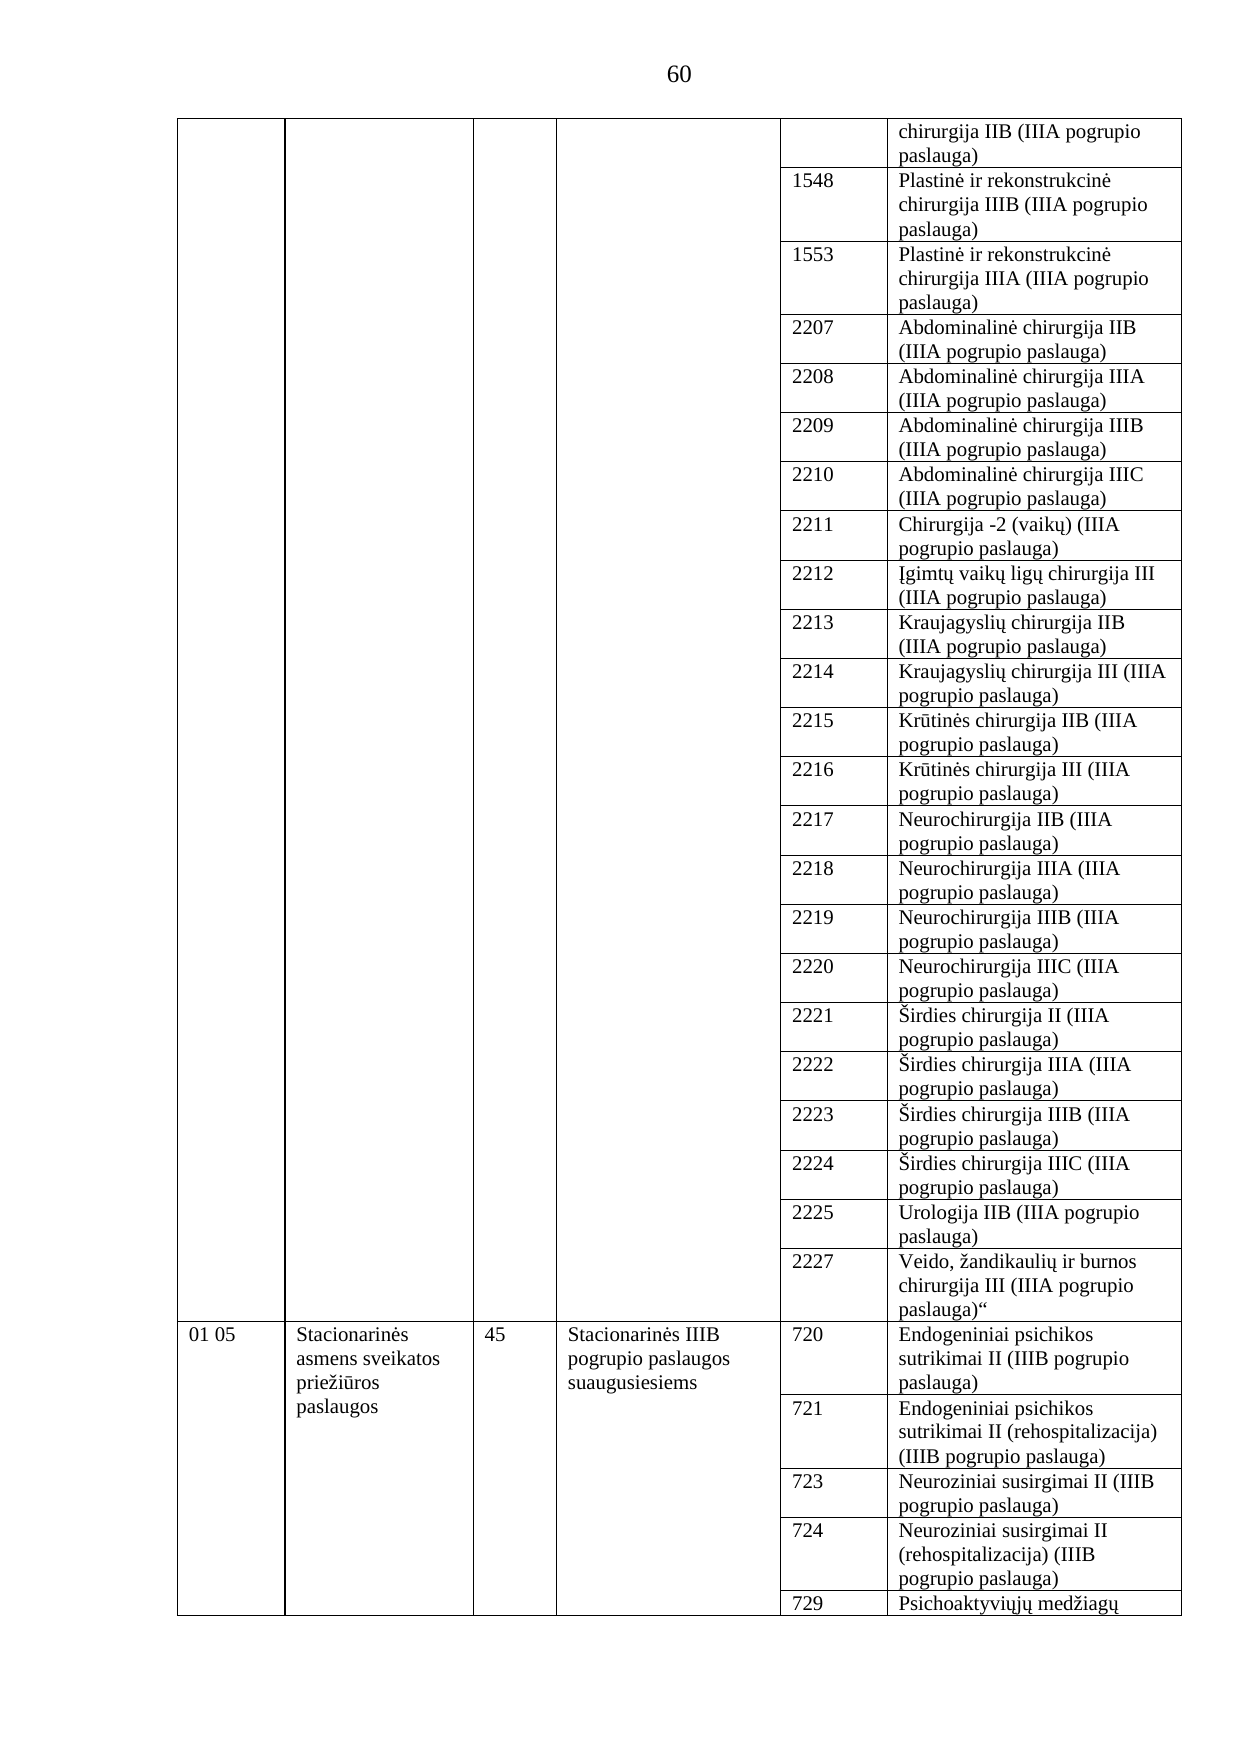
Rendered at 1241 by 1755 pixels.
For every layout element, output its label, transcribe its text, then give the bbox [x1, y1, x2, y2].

table_cell [781, 119, 887, 167]
table_cell Įgimtų vaikų ligų chirurgija III (IIIA pogrupio paslauga) [888, 561, 1181, 609]
table_cell [286, 119, 473, 1321]
table_cell Abdominalinė chirurgija IIIB (IIIA pogrupio paslauga) [888, 413, 1181, 461]
table_cell Psichoaktyviųjų medžiagų [888, 1591, 1181, 1615]
table_cell 2227 [781, 1249, 887, 1321]
table_cell 2207 [781, 315, 887, 363]
table_cell 2222 [781, 1052, 887, 1100]
table_cell Kraujagyslių chirurgija III (IIIA pogrupio paslauga) [888, 659, 1181, 707]
table_cell Krūtinės chirurgija III (IIIA pogrupio paslauga) [888, 757, 1181, 805]
table_cell Endogeniniai psichikos sutrikimai II (rehospitalizacija) (IIIB pogrupio paslauga) [888, 1395, 1181, 1468]
table_cell 2209 [781, 413, 887, 461]
table_cell 729 [781, 1591, 887, 1615]
table_cell [474, 119, 556, 1321]
table_cell Abdominalinė chirurgija IIB (IIIA pogrupio paslauga) [888, 315, 1181, 363]
table_cell Širdies chirurgija IIIA (IIIA pogrupio paslauga) [888, 1052, 1181, 1100]
table_cell 01 05 [178, 1322, 284, 1615]
table_cell Neuroziniai susirgimai II (IIIB pogrupio paslauga) [888, 1469, 1181, 1517]
table_cell 2212 [781, 561, 887, 609]
table_cell 2219 [781, 905, 887, 953]
table_cell 2223 [781, 1101, 887, 1149]
table_cell [557, 119, 780, 1321]
table_cell 2214 [781, 659, 887, 707]
table_cell 1553 [781, 242, 887, 314]
table_cell Kraujagyslių chirurgija IIB (IIIA pogrupio paslauga) [888, 610, 1181, 658]
table_cell Stacionarinės asmens sveikatos priežiūros paslaugos [286, 1322, 473, 1615]
table_cell 2218 [781, 856, 887, 904]
table_cell 2220 [781, 954, 887, 1002]
table_cell Neurochirurgija IIB (IIIA pogrupio paslauga) [888, 806, 1181, 854]
table_cell Stacionarinės IIIB pogrupio paslaugos suaugusiesiems [557, 1322, 780, 1615]
table_cell 2213 [781, 610, 887, 658]
table_cell 45 [474, 1322, 556, 1615]
table_cell Plastinė ir rekonstrukcinė chirurgija IIIB (IIIA pogrupio paslauga) [888, 168, 1181, 241]
table_cell 2224 [781, 1151, 887, 1199]
table_cell 723 [781, 1469, 887, 1517]
table_cell 2208 [781, 364, 887, 412]
table_cell Veido, žandikaulių ir burnos chirurgija III (IIIA pogrupio paslauga)“ [888, 1249, 1181, 1321]
table_cell Urologija IIB (IIIA pogrupio paslauga) [888, 1200, 1181, 1248]
table_cell Krūtinės chirurgija IIB (IIIA pogrupio paslauga) [888, 708, 1181, 756]
table_cell Širdies chirurgija IIIB (IIIA pogrupio paslauga) [888, 1101, 1181, 1149]
table_cell 2221 [781, 1003, 887, 1051]
table_cell chirurgija IIB (IIIA pogrupio paslauga) [888, 119, 1181, 167]
table_cell [178, 119, 284, 1321]
table_cell Neurochirurgija IIIC (IIIA pogrupio paslauga) [888, 954, 1181, 1002]
table_cell 2211 [781, 511, 887, 559]
table_cell Endogeniniai psichikos sutrikimai II (IIIB pogrupio paslauga) [888, 1322, 1181, 1394]
table_cell 2210 [781, 462, 887, 510]
table_cell 724 [781, 1518, 887, 1590]
table_cell Neurochirurgija IIIB (IIIA pogrupio paslauga) [888, 905, 1181, 953]
table_cell Širdies chirurgija II (IIIA pogrupio paslauga) [888, 1003, 1181, 1051]
table_cell Neuroziniai susirgimai II (rehospitalizacija) (IIIB pogrupio paslauga) [888, 1518, 1181, 1590]
table_cell Plastinė ir rekonstrukcinė chirurgija IIIA (IIIA pogrupio paslauga) [888, 242, 1181, 314]
table_cell 2225 [781, 1200, 887, 1248]
table_cell 1548 [781, 168, 887, 241]
table_cell 720 [781, 1322, 887, 1394]
table_cell 2215 [781, 708, 887, 756]
table_cell Neurochirurgija IIIA (IIIA pogrupio paslauga) [888, 856, 1181, 904]
table_cell Širdies chirurgija IIIC (IIIA pogrupio paslauga) [888, 1151, 1181, 1199]
table_cell Abdominalinė chirurgija IIIA (IIIA pogrupio paslauga) [888, 364, 1181, 412]
table_cell 2216 [781, 757, 887, 805]
table_cell Chirurgija -2 (vaikų) (IIIA pogrupio paslauga) [888, 511, 1181, 559]
table_cell Abdominalinė chirurgija IIIC (IIIA pogrupio paslauga) [888, 462, 1181, 510]
table_cell 721 [781, 1395, 887, 1468]
table_cell 2217 [781, 806, 887, 854]
